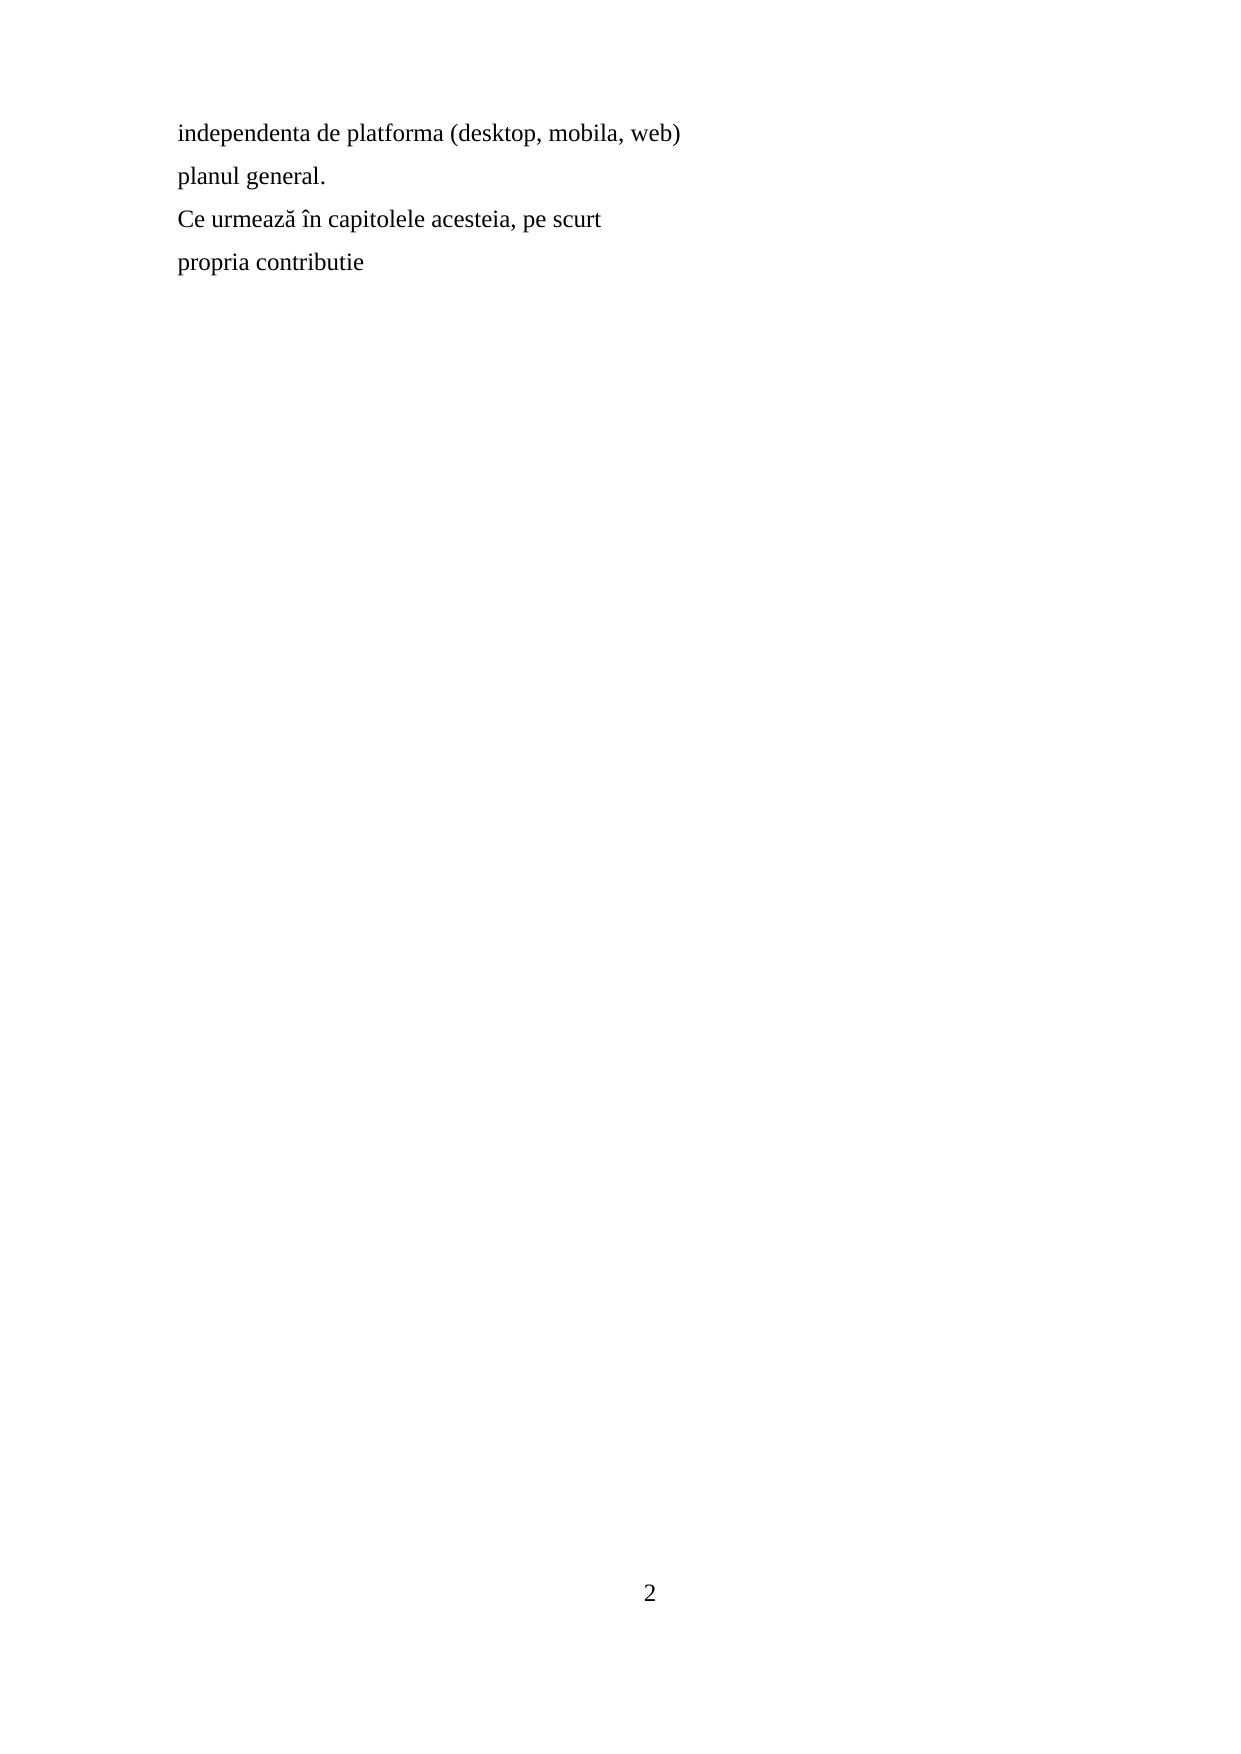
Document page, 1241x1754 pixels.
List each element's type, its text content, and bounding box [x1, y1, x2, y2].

text Ce urmează în capitolele acesteia, pe scurt [177, 204, 1122, 233]
text independenta de platforma (desktop, mobila, web) [177, 118, 1122, 147]
text planul general. [177, 161, 1122, 190]
text propria contributie [177, 247, 1122, 276]
